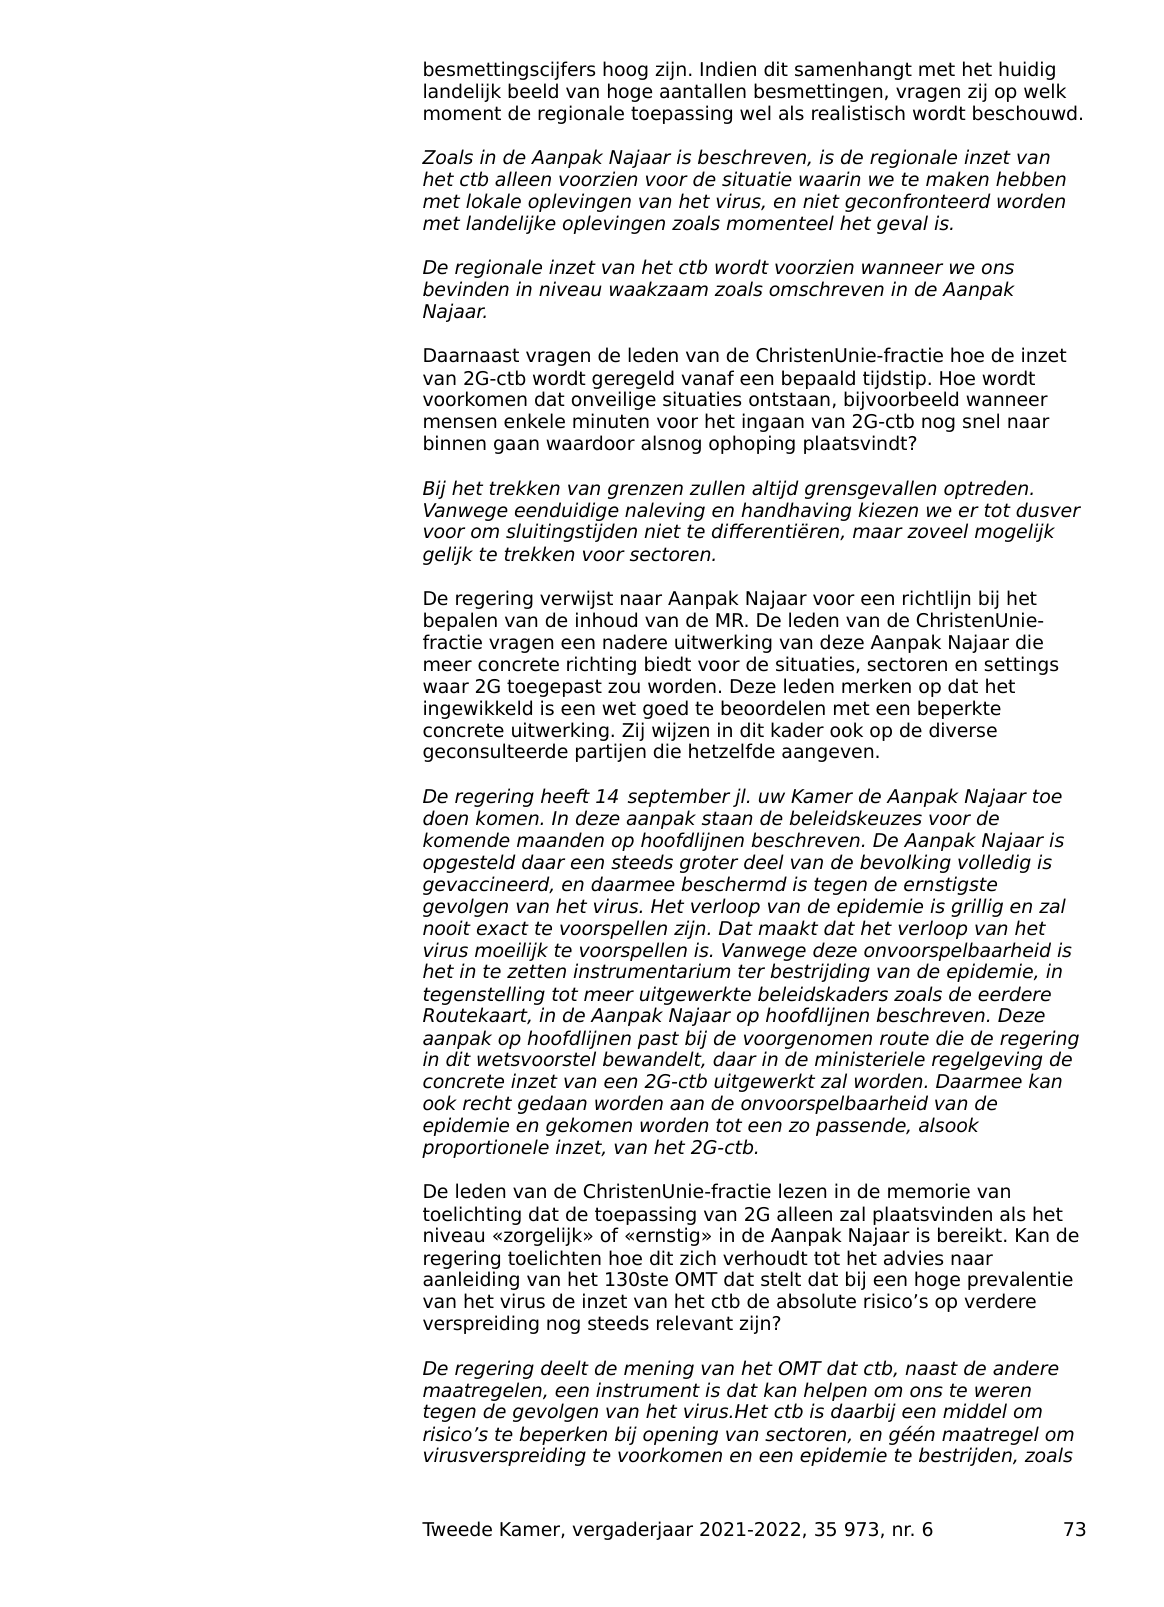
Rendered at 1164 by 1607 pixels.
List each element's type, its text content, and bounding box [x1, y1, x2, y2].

text De regionale inzet van het ctb wordt voorzien wanneer we ons bevinden in niveau waakzaam zoals omschreven in de Aanpak Najaar. [422, 257, 1087, 323]
text Zoals in de Aanpak Najaar is beschreven, is de regionale inzet van het ctb alleen voorzien voor de situatie waarin we te maken hebben met lokale oplevingen van het virus, en niet geconfronteerd worden met landelijke oplevingen zoals momenteel het geval is. [422, 147, 1087, 235]
text De leden van de ChristenUnie-fractie lezen in de memorie van toelichting dat de toepassing van 2G alleen zal plaatsvinden als het niveau «zorgelijk» of «ernstig» in de Aanpak Najaar is bereikt. Kan de regering toelichten hoe dit zich verhoudt tot het advies naar aanleiding van het 130ste OMT dat stelt dat bij een hoge prevalentie van het virus de inzet van het ctb de absolute risico’s op verdere verspreiding nog steeds relevant zijn? [422, 1181, 1087, 1335]
text De regering deelt de mening van het OMT dat ctb, naast de andere maatregelen, een instrument is dat kan helpen om ons te weren tegen de gevolgen van het virus.Het ctb is daarbij een middel om risico’s te beperken bij opening van sectoren, en géén maatregel om virusverspreiding te voorkomen en een epidemie te bestrijden, zoals [422, 1357, 1087, 1467]
text besmettingscijfers hoog zijn. Indien dit samenhangt met het huidig landelijk beeld van hoge aantallen besmettingen, vragen zij op welk moment de regionale toepassing wel als realistisch wordt beschouwd. [422, 59, 1087, 125]
text Bij het trekken van grenzen zullen altijd grensgevallen optreden. Vanwege eenduidige naleving en handhaving kiezen we er tot dusver voor om sluitingstijden niet te differentiëren, maar zoveel mogelijk gelijk te trekken voor sectoren. [422, 477, 1087, 565]
text De regering verwijst naar Aanpak Najaar voor een richtlijn bij het bepalen van de inhoud van de MR. De leden van de ChristenUnie-fractie vragen een nadere uitwerking van deze Aanpak Najaar die meer concrete richting biedt voor de situaties, sectoren en settings waar 2G toegepast zou worden. Deze leden merken op dat het ingewikkeld is een wet goed te beoordelen met een beperkte concrete uitwerking. Zij wijzen in dit kader ook op de diverse geconsulteerde partijen die hetzelfde aangeven. [422, 588, 1087, 763]
text De regering heeft 14 september jl. uw Kamer de Aanpak Najaar toe doen komen. In deze aanpak staan de beleidskeuzes voor de komende maanden op hoofdlijnen beschreven. De Aanpak Najaar is opgesteld daar een steeds groter deel van de bevolking volledig is gevaccineerd, en daarmee beschermd is tegen de ernstigste gevolgen van het virus. Het verloop van de epidemie is grillig en zal nooit exact te voorspellen zijn. Dat maakt dat het verloop van het virus moeilijk te voorspellen is. Vanwege deze onvoorspelbaarheid is het in te zetten instrumentarium ter bestrijding van de epidemie, in tegenstelling tot meer uitgewerkte beleidskaders zoals de eerdere Routekaart, in de Aanpak Najaar op hoofdlijnen beschreven. Deze aanpak op hoofdlijnen past bij de voorgenomen route die de regering in dit wetsvoorstel bewandelt, daar in de ministeriele regelgeving de concrete inzet van een 2G-ctb uitgewerkt zal worden. Daarmee kan ook recht gedaan worden aan de onvoorspelbaarheid van de epidemie en gekomen worden tot een zo passende, alsook proportionele inzet, van het 2G-ctb. [422, 786, 1087, 1159]
text Daarnaast vragen de leden van de ChristenUnie-fractie hoe de inzet van 2G-ctb wordt geregeld vanaf een bepaald tijdstip. Hoe wordt voorkomen dat onveilige situaties ontstaan, bijvoorbeeld wanneer mensen enkele minuten voor het ingaan van 2G-ctb nog snel naar binnen gaan waardoor alsnog ophoping plaatsvindt? [422, 345, 1087, 455]
